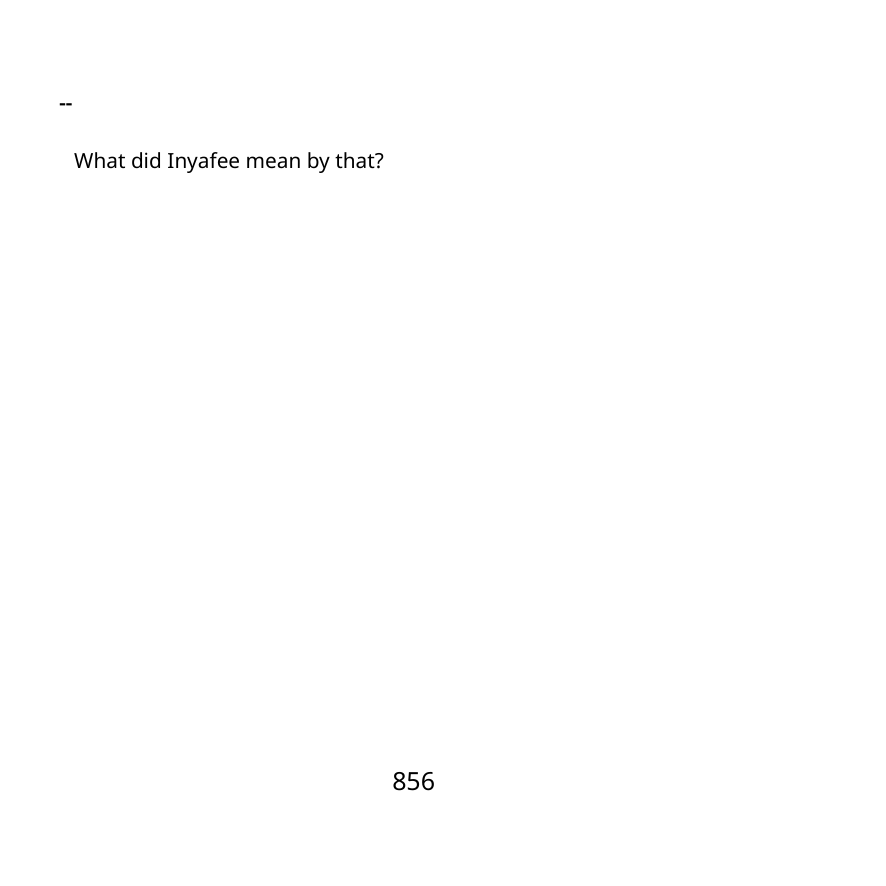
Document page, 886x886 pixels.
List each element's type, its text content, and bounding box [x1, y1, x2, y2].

subtitle -- [59, 88, 768, 117]
text What did Inyafee mean by that? [59, 146, 768, 175]
